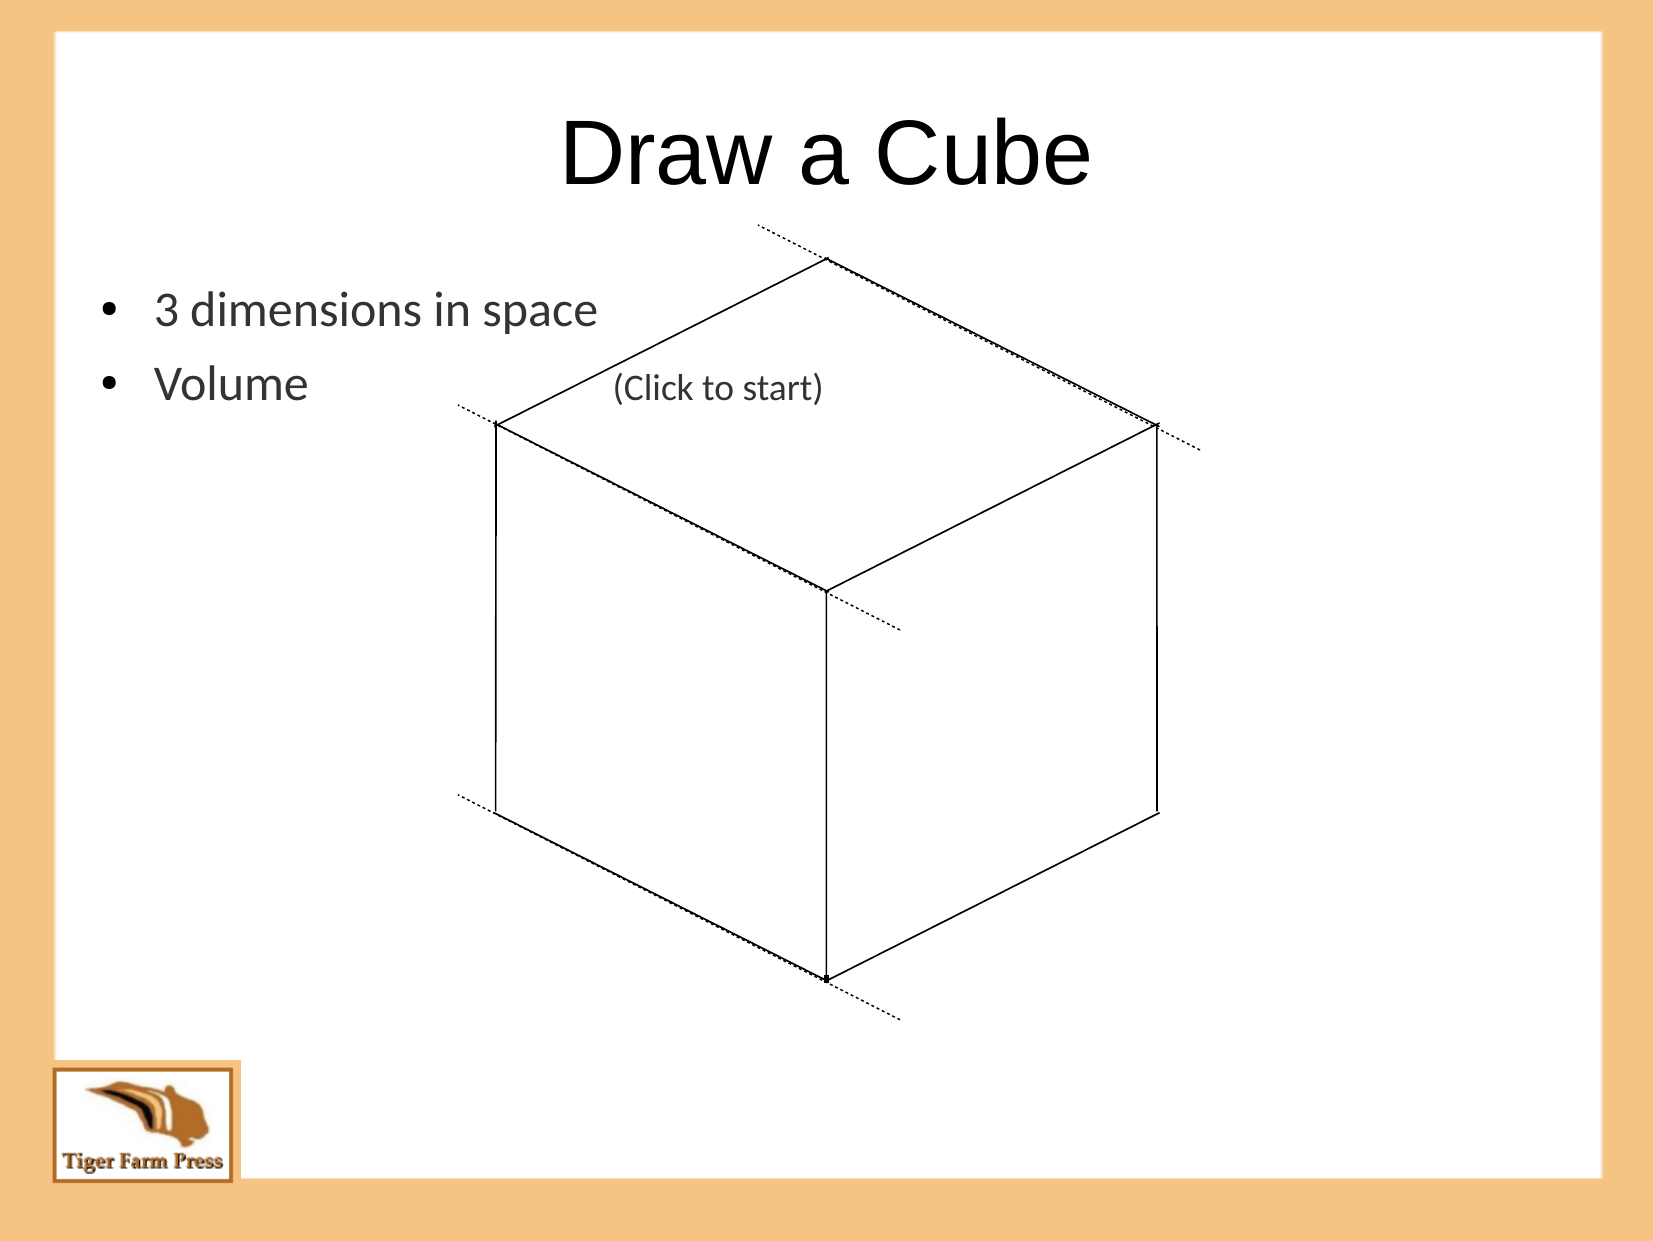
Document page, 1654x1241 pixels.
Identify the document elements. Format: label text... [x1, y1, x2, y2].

title Draw a Cube [82, 49, 1571, 257]
picture [0, 0, 1654, 1241]
list 3 dimensions in space Volume (Click to start) [82, 290, 1571, 1109]
